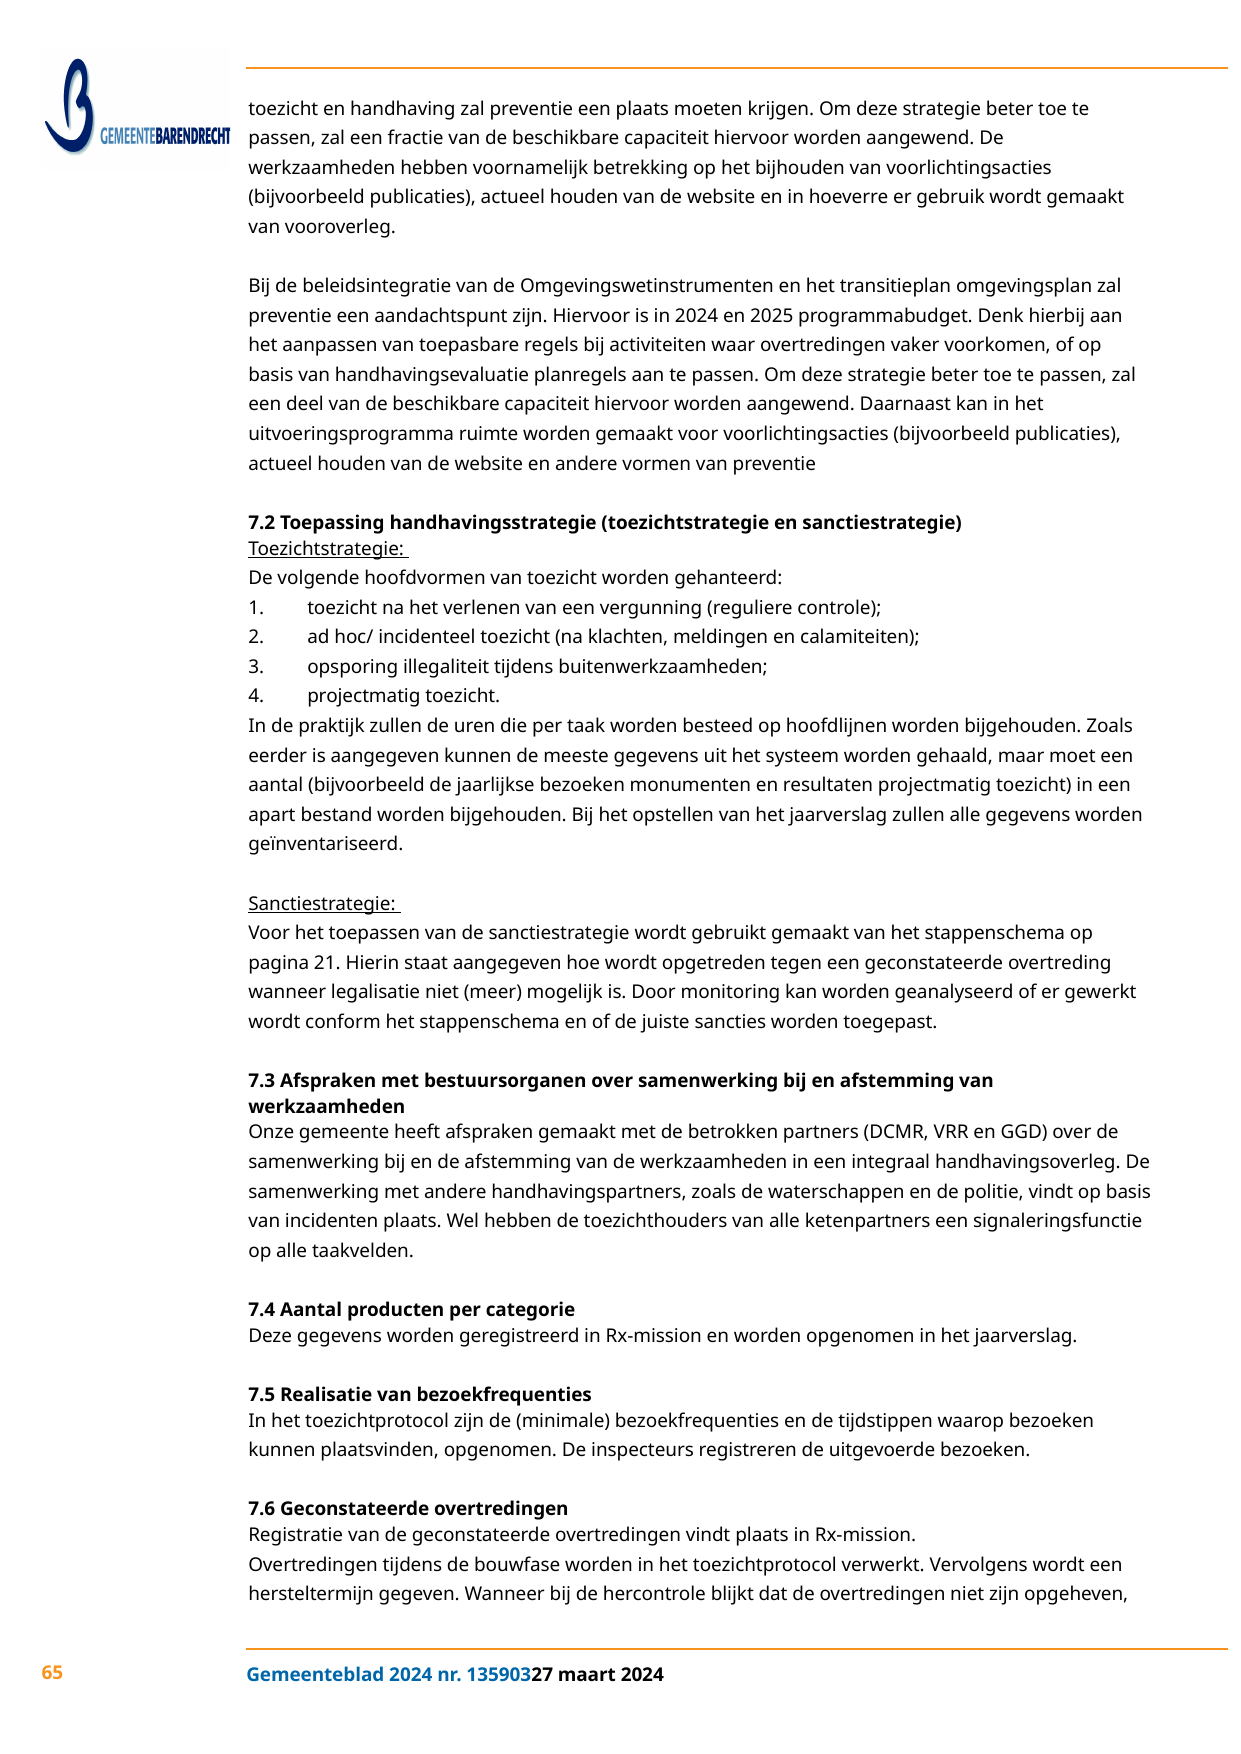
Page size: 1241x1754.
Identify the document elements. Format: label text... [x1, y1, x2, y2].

picture [41, 47, 231, 172]
list ad hoc/ incidenteel toezicht (na klachten, meldingen en calamiteiten); [248, 623, 1152, 649]
text toezicht en handhaving zal preventie een plaats moeten krijgen. Om deze strategie beter toe te passen, zal een fractie van de beschikbare capaciteit hiervoor worden aangewend. De werkzaamheden hebben voornamelijk betrekking op het bijhouden van voorlichtingsacties (bijvoorbeeld publicaties), actueel houden van de website en in hoeverre er gebruik wordt gemaakt van vooroverleg. [248, 95, 1152, 239]
text Sanctiestrategie: [248, 890, 1152, 915]
text In het toezichtprotocol zijn de (minimale) bezoekfrequenties en de tijdstippen waarop bezoeken kunnen plaatsvinden, opgenomen. De inspecteurs registreren de uitgevoerde bezoeken. [248, 1407, 1152, 1462]
text Bij de beleidsintegratie van de Omgevingswetinstrumenten en het transitieplan omgevingsplan zal preventie een aandachtspunt zijn. Hiervoor is in 2024 en 2025 programmabudget. Denk hierbij aan het aanpassen van toepasbare regels bij activiteiten waar overtredingen vaker voorkomen, of op basis van handhavingsevaluatie planregels aan te passen. Om deze strategie beter toe te passen, zal een deel van de beschikbare capaciteit hiervoor worden aangewend. Daarnaast kan in het uitvoeringsprogramma ruimte worden gemaakt voor voorlichtingsacties (bijvoorbeeld publicaties), actueel houden van de website en andere vormen van preventie [248, 272, 1152, 476]
list opsporing illegaliteit tijdens buitenwerkzaamheden; [248, 653, 1152, 679]
text In de praktijk zullen de uren die per taak worden besteed op hoofdlijnen worden bijgehouden. Zoals eerder is aangegeven kunnen de meeste gegevens uit het systeem worden gehaald, maar moet een aantal (bijvoorbeeld de jaarlijkse bezoeken monumenten en resultaten projectmatig toezicht) in een apart bestand worden bijgehouden. Bij het opstellen van het jaarverslag zullen alle gegevens worden geïnventariseerd. [248, 712, 1152, 856]
text 7.2 Toepassing handhavingsstrategie (toezichtstrategie en sanctiestrategie) [248, 509, 1152, 535]
text 7.5 Realisatie van bezoekfrequenties [248, 1381, 1152, 1407]
text Deze gegevens worden geregistreerd in Rx-mission en worden opgenomen in het jaarverslag. [248, 1322, 1152, 1348]
text Registratie van de geconstateerde overtredingen vindt plaats in Rx-mission. [248, 1521, 1152, 1547]
list toezicht na het verlenen van een vergunning (reguliere controle); [248, 594, 1152, 619]
text Toezichtstrategie: [248, 535, 1152, 560]
list projectmatig toezicht. [248, 683, 1152, 708]
text 7.4 Aantal producten per categorie [248, 1296, 1152, 1322]
text De volgende hoofdvormen van toezicht worden gehanteerd: [248, 564, 1152, 590]
text 7.6 Geconstateerde overtredingen [248, 1496, 1152, 1521]
text Onze gemeente heeft afspraken gemaakt met de betrokken partners (DCMR, VRR en GGD) over de samenwerking bij en de afstemming van de werkzaamheden in een integraal handhavingsoverleg. De samenwerking met andere handhavingspartners, zoals de waterschappen en de politie, vindt op basis van incidenten plaats. Wel hebben de toezichthouders van alle ketenpartners een signaleringsfunctie op alle taakvelden. [248, 1119, 1152, 1263]
text Overtredingen tijdens de bouwfase worden in het toezichtprotocol verwerkt. Vervolgens wordt een hersteltermijn gegeven. Wanneer bij de hercontrole blijkt dat de overtredingen niet zijn opgeheven, [248, 1551, 1152, 1606]
text 7.3 Afspraken met bestuursorganen over samenwerking bij en afstemming van werkzaamheden [248, 1067, 1152, 1119]
text Voor het toepassen van de sanctiestrategie wordt gebruikt gemaakt van het stappenschema op pagina 21. Hierin staat aangegeven hoe wordt opgetreden tegen een geconstateerde overtreding wanneer legalisatie niet (meer) mogelijk is. Door monitoring kan worden geanalyseerd of er gewerkt wordt conform het stappenschema en of de juiste sancties worden toegepast. [248, 919, 1152, 1034]
